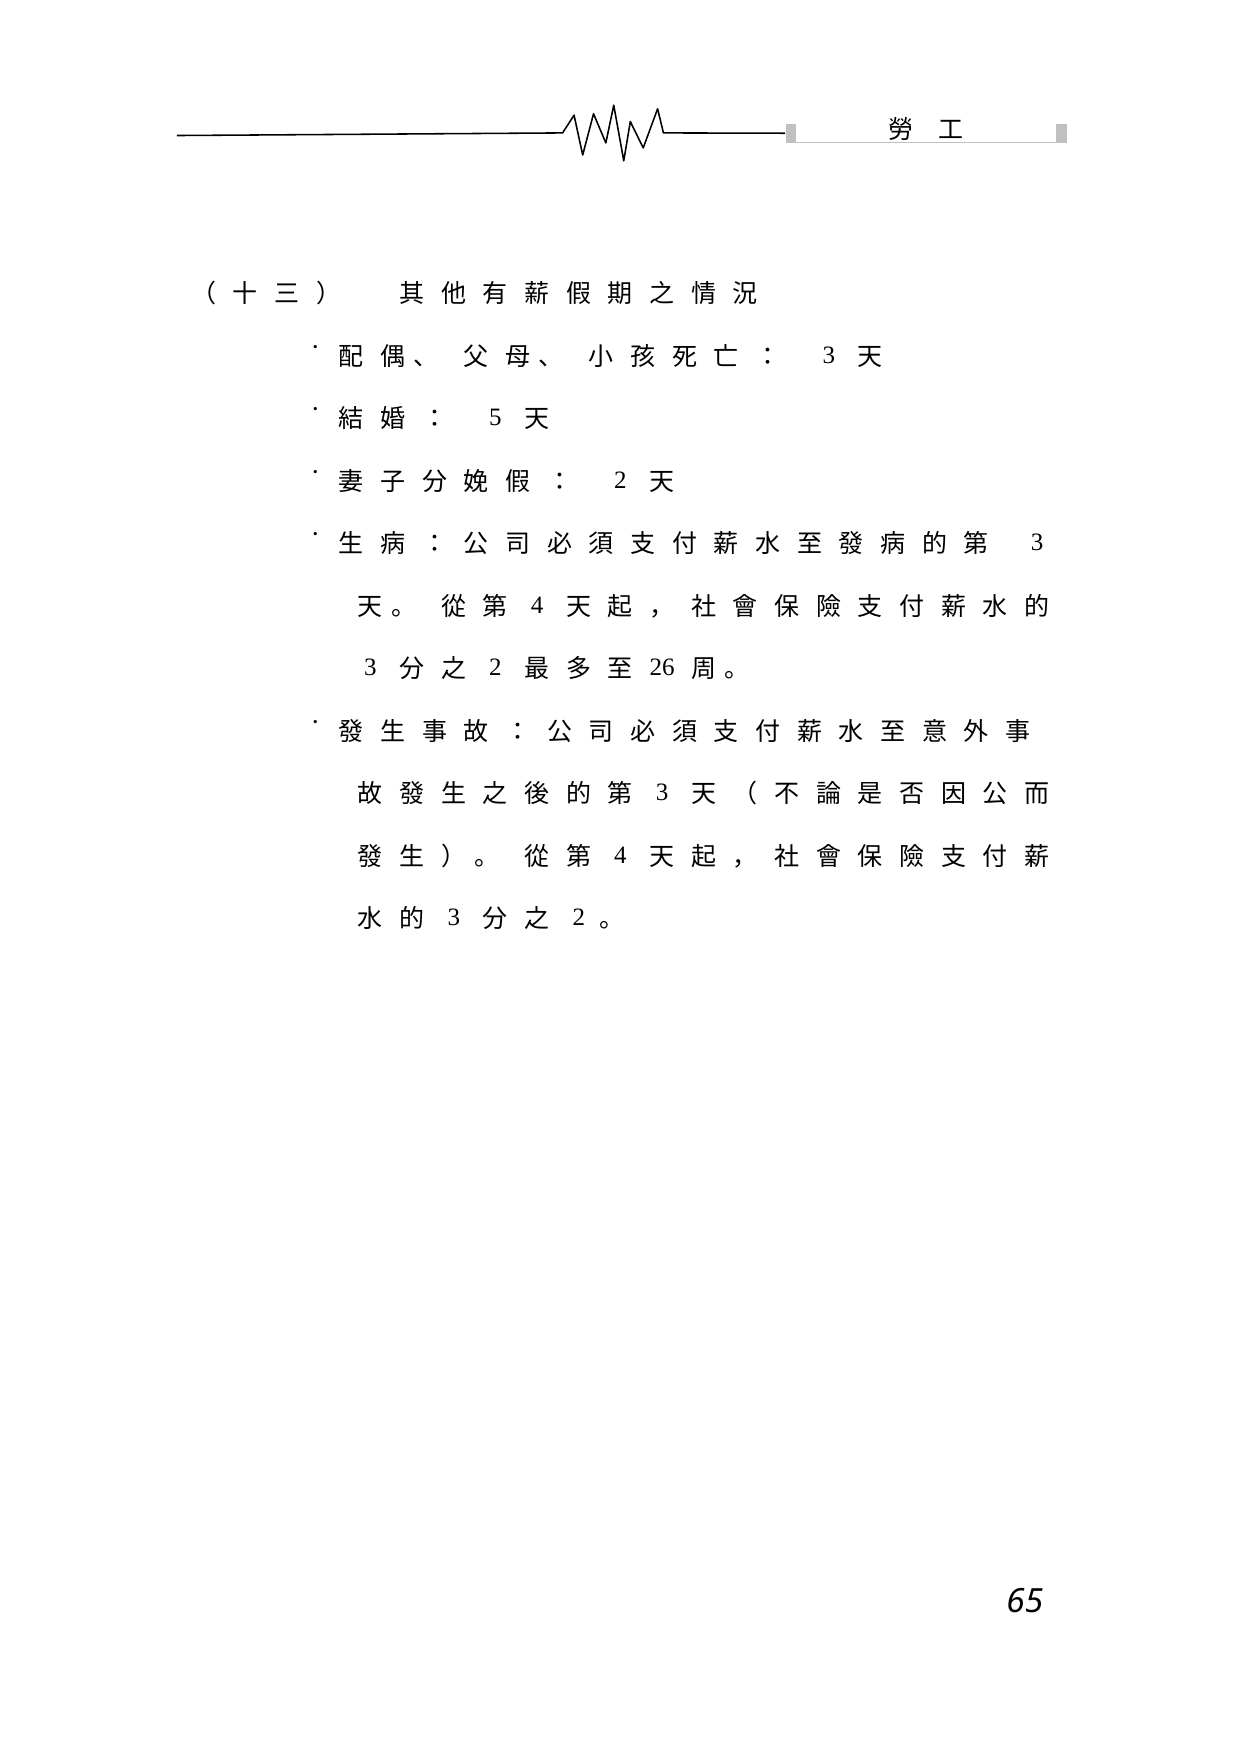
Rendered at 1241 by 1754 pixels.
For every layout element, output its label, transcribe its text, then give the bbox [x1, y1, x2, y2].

text ˙ 結婚：5天 [281, 375, 1058, 438]
text ˙ 妻子分娩假：2天 [281, 438, 1058, 500]
text （十三） 其他有薪假期之情況 [183, 250, 1058, 313]
text ˙ 配偶、父母、小孩死亡：3天 [281, 313, 1058, 375]
text ˙ 發生事故：公司必須支付薪水至意外事故發生之後的第3天（不論是否因公而發生）。從第4天起，社會保險支付薪水的3分之2。 [281, 688, 1058, 938]
text ˙ 生病：公司必須支付薪水至發病的第3天。從第4天起，社會保險支付薪水的3分之2最多至26周。 [281, 500, 1058, 688]
